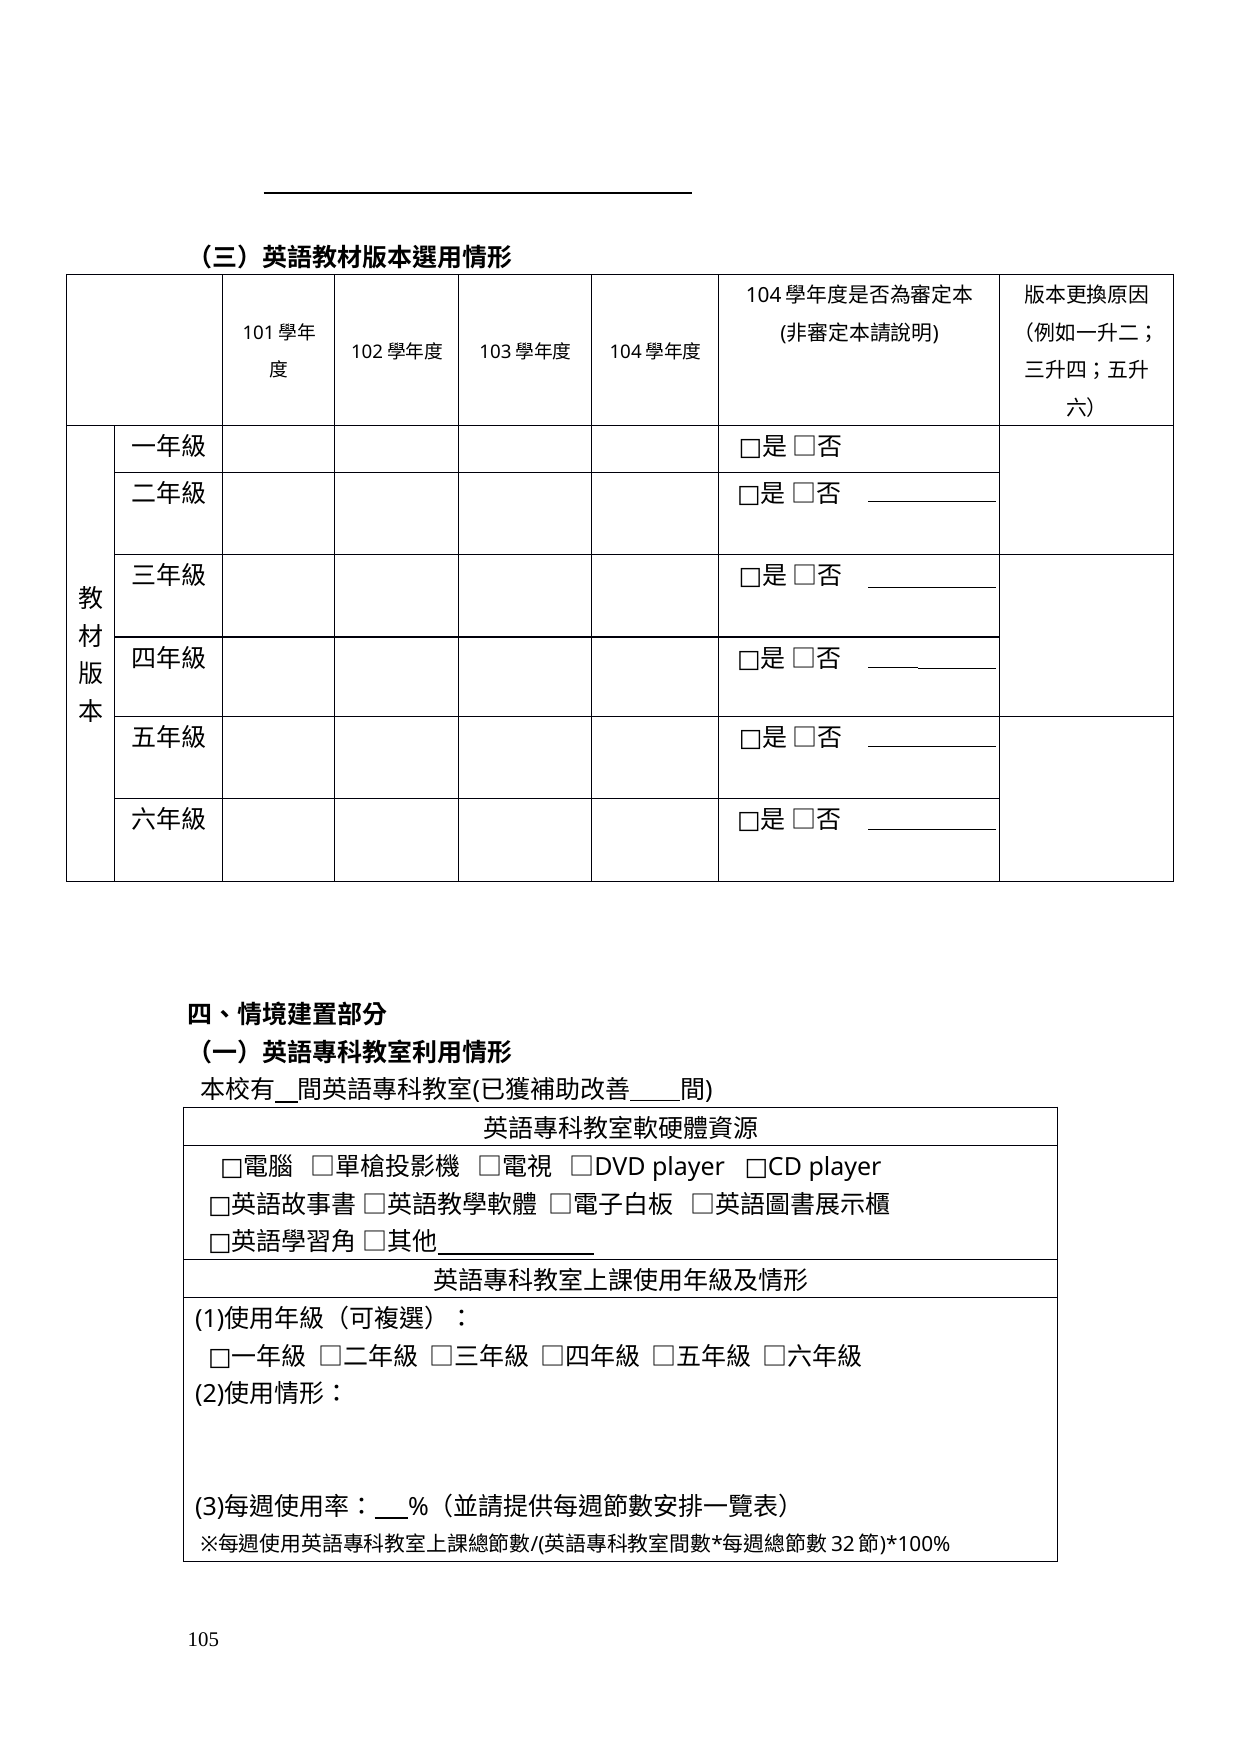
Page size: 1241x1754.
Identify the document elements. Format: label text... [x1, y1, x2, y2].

table_cell [223, 473, 334, 554]
table_header 103學年度 [459, 275, 591, 425]
table_cell 二年級 [115, 473, 222, 554]
table_cell [459, 555, 591, 636]
table_cell [459, 799, 591, 881]
table_cell [459, 473, 591, 554]
table_cell [592, 426, 718, 472]
table_cell 英語專科教室上課使用年級及情形 [184, 1260, 1057, 1297]
table_header 104學年度是否為審定本 (非審定本請說明) [719, 275, 999, 425]
table_cell 一年級 [115, 426, 222, 472]
table_cell 四年級 [115, 638, 222, 716]
text （三）英語教材版本選用情形 [187, 236, 1053, 274]
table_cell 教材版本 [67, 426, 114, 881]
table_cell [223, 426, 334, 472]
table_cell (1)使用年級（可複選）： □一年級 □二年級 □三年級 □四年級 □五年級 □六年級 (2)使用情形： (3)每週使用率： %（並請提供每週節數安排一覽表） ※每週使用英語專科教室上課總節數/(英語專科教室間數*每週總節數32節)*100% [184, 1298, 1057, 1561]
table_header 104學年度 [592, 275, 718, 425]
table_cell [459, 638, 591, 716]
table_cell [1000, 555, 1173, 716]
table_cell [335, 426, 458, 472]
table_cell [1000, 717, 1173, 881]
table_header 英語專科教室軟硬體資源 [184, 1108, 1057, 1145]
table_cell [335, 799, 458, 881]
table_cell [592, 638, 718, 716]
text （一）英語專科教室利用情形 [187, 1032, 1053, 1069]
table_cell [459, 426, 591, 472]
text 本校有 間英語專科教室(已獲補助改善＿＿間) [200, 1069, 1053, 1107]
table_cell [592, 717, 718, 798]
table_cell □是 □否 [719, 799, 999, 881]
table_cell [1000, 426, 1173, 554]
table_cell □是 □否 [719, 555, 999, 636]
text 四、情境建置部分 [187, 994, 1053, 1032]
table_cell □是 □否 [719, 426, 999, 472]
table_cell [459, 717, 591, 798]
table_cell [335, 473, 458, 554]
table_cell □電腦 □單槍投影機 □電視 □DVD player □CD player □英語故事書 □英語教學軟體 □電子白板 □英語圖書展示櫃 □英語學習角 □其他 [184, 1146, 1057, 1259]
table_cell □是 □否 [719, 638, 999, 716]
table_header 101學年度 [223, 275, 334, 425]
table_cell □是 □否 [719, 473, 999, 554]
table_header [67, 275, 222, 425]
table_cell [223, 717, 334, 798]
table_cell [592, 555, 718, 636]
table_cell [335, 555, 458, 636]
table_cell [223, 799, 334, 881]
table_cell [223, 555, 334, 636]
table_cell 六年級 [115, 799, 222, 881]
table_header 版本更換原因 （例如一升二； 三升四；五升六） [1000, 275, 1173, 425]
table_cell [335, 638, 458, 716]
table_cell 三年級 [115, 555, 222, 636]
table_header 102學年度 [335, 275, 458, 425]
table_cell [592, 799, 718, 881]
table_cell [592, 473, 718, 554]
table_cell □是 □否 [719, 717, 999, 798]
table_cell 五年級 [115, 717, 222, 798]
table_cell [335, 717, 458, 798]
table_cell [223, 638, 334, 716]
